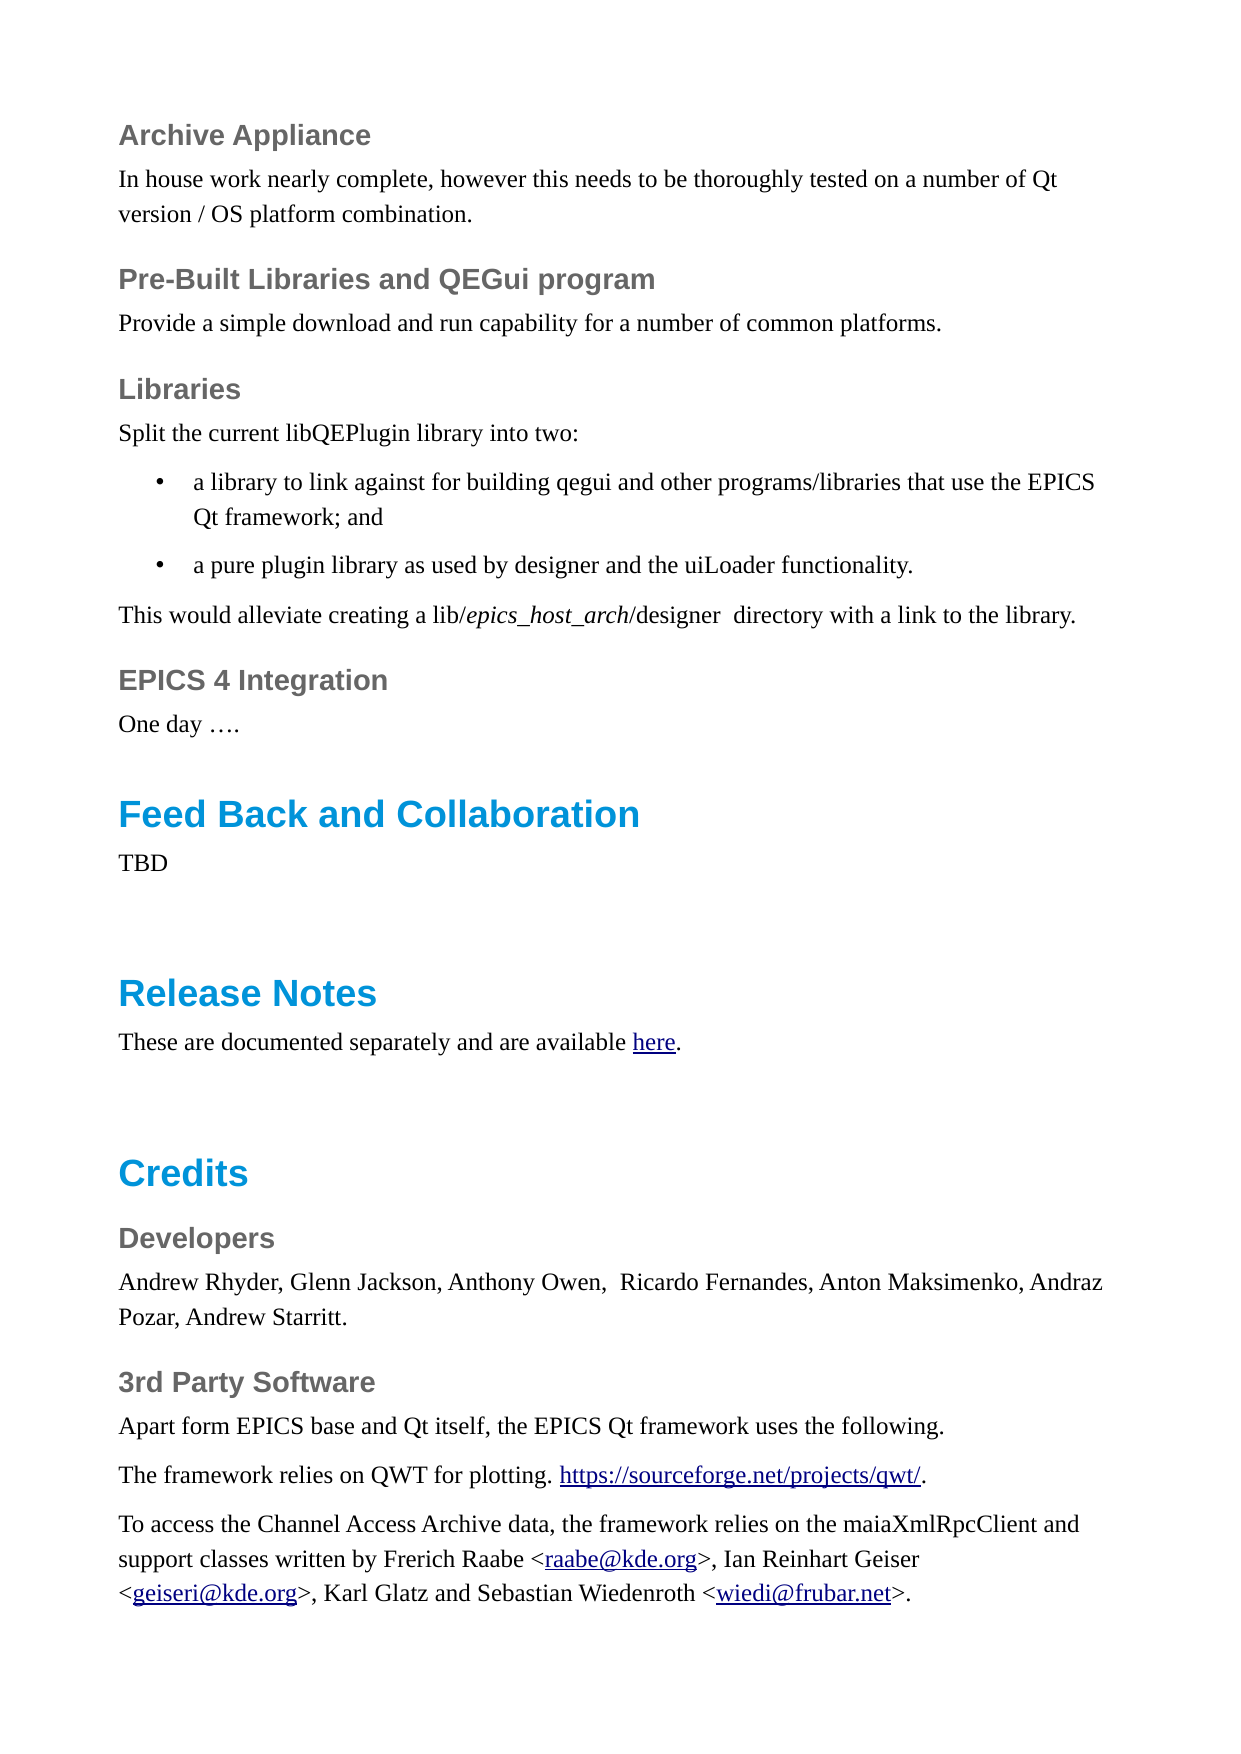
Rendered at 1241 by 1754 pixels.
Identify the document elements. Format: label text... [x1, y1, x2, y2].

list a pure plugin library as used by designer and the uiLoader functionality. [156, 551, 1122, 579]
text Split the current libQEPlugin library into two: [118, 418, 1122, 447]
text The framework relies on QWT for plotting. https://sourceforge.net/projects/qwt/. [118, 1460, 1122, 1489]
text In house work nearly complete, however this needs to be thoroughly tested on a number of Qt version / OS platform combination. [118, 164, 1122, 227]
subtitle Feed Back and Collaboration [118, 792, 1122, 836]
text One day …. [118, 709, 1122, 738]
subtitle EPICS 4 Integration [118, 663, 1122, 697]
text Andrew Rhyder, Glenn Jackson, Anthony Owen, Ricardo Fernandes, Anton Maksimenko, Andraz Pozar, Andrew Starritt. [118, 1267, 1122, 1330]
text Apart form EPICS base and Qt itself, the EPICS Qt framework uses the following. [118, 1411, 1122, 1440]
subtitle Developers [118, 1221, 1122, 1255]
subtitle Release Notes [118, 971, 1122, 1015]
subtitle Archive Appliance [118, 118, 1122, 152]
subtitle Libraries [118, 372, 1122, 406]
text These are documented separately and are available here. [118, 1027, 1122, 1056]
subtitle 3rd Party Software [118, 1365, 1122, 1399]
subtitle Pre-Built Libraries and QEGui program [118, 262, 1122, 296]
text To access the Channel Access Archive data, the framework relies on the maiaXmlRpcClient and support classes written by Frerich Raabe <raabe@kde.org>, Ian Reinhart Geiser <geiseri@kde.org>, Karl Glatz and Sebastian Wiedenroth <wiedi@frubar.net>. [118, 1509, 1122, 1607]
list a library to link against for building qegui and other programs/libraries that use the EPICS Qt framework; and [156, 467, 1122, 530]
subtitle Credits [118, 1150, 1122, 1194]
text TBD [118, 848, 1122, 877]
text This would alleviate creating a lib/epics_host_arch/designer directory with a link to the library. [118, 600, 1122, 628]
text Provide a simple download and run capability for a number of common platforms. [118, 308, 1122, 337]
